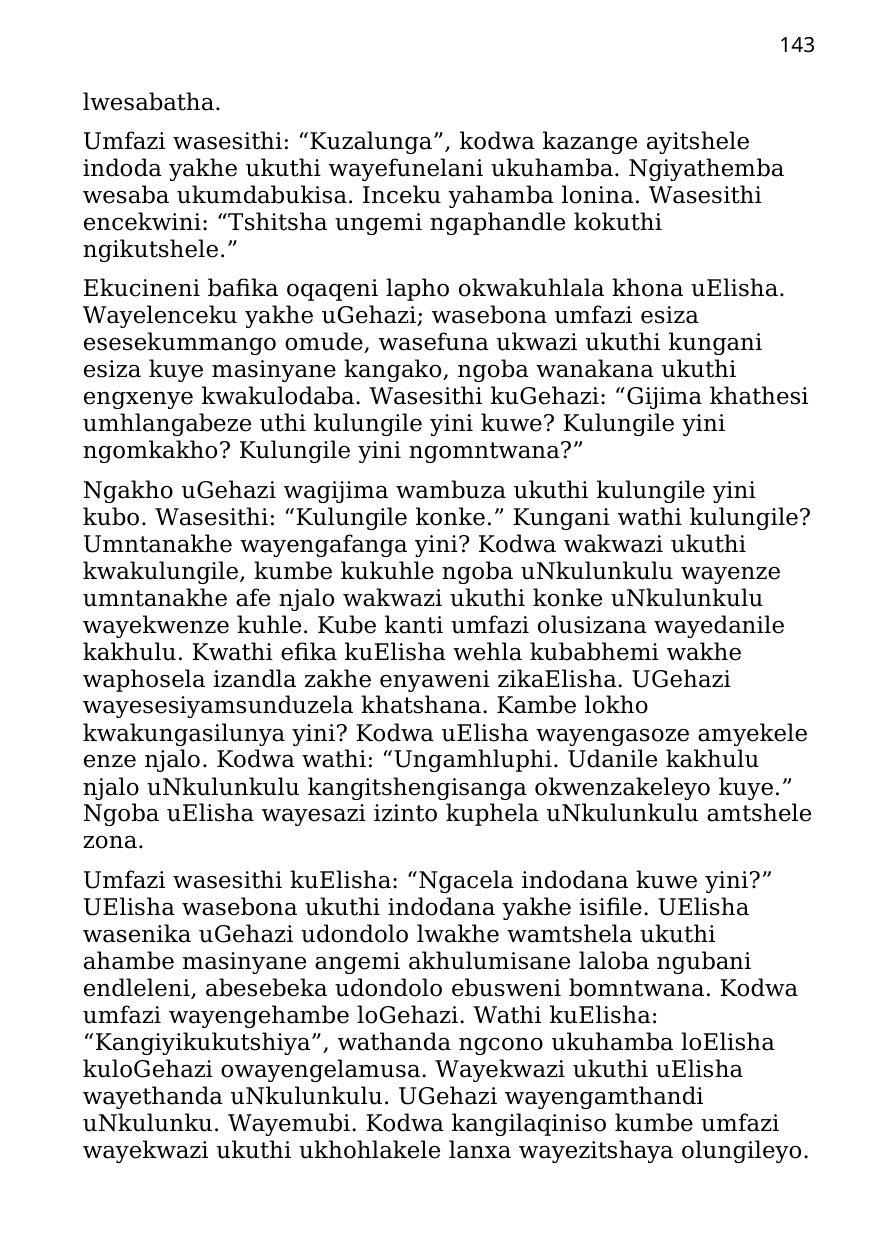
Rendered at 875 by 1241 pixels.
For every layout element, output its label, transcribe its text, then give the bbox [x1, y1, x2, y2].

text Ekucineni bafika oqaqeni lapho okwakuhlala khona uElisha. Wayelenceku yakhe uGehazi; wasebona umfazi esiza esesekummango omude, wasefuna ukwazi ukuthi kungani esiza kuye masinyane kangako, ngoba wanakana ukuthi engxenye kwakulodaba. Wasesithi kuGehazi: “Gijima khathesi umhlangabeze uthi kulungile yini kuwe? Kulungile yini ngomkakho? Kulungile yini ngomntwana?” [83, 275, 815, 464]
text Umfazi wasesithi kuElisha: “Ngacela indodana kuwe yini?” UElisha wasebona ukuthi indodana yakhe isifile. UElisha wasenika uGehazi udondolo lwakhe wamtshela ukuthi ahambe masinyane angemi akhulumisane laloba ngubani endleleni, abesebeka udondolo ebusweni bomntwana. Kodwa umfazi wayengehambe loGehazi. Wathi kuElisha: “Kangiyikukutshiya”, wathanda ngcono ukuhamba loElisha kuloGehazi owayengelamusa. Wayekwazi ukuthi uElisha wayethanda uNkulunkulu. UGehazi wayengamthandi uNkulunku. Wayemubi. Kodwa kangilaqiniso kumbe umfazi wayekwazi ukuthi ukhohlakele lanxa wayezitshaya olungileyo. [83, 867, 815, 1164]
text Umfazi wasesithi: “Kuzalunga”, kodwa kazange ayitshele indoda yakhe ukuthi wayefunelani ukuhamba. Ngiyathemba wesaba ukumdabukisa. Inceku yahamba lonina. Wasesithi encekwini: “Tshitsha ungemi ngaphandle kokuthi ngikutshele.” [83, 128, 815, 263]
text lwesabatha. [83, 88, 815, 115]
text Ngakho uGehazi wagijima wambuza ukuthi kulungile yini kubo. Wasesithi: “Kulungile konke.” Kungani wathi kulungile? Umntanakhe wayengafanga yini? Kodwa wakwazi ukuthi kwakulungile, kumbe kukuhle ngoba uNkulunkulu wayenze umntanakhe afe njalo wakwazi ukuthi konke uNkulunkulu wayekwenze kuhle. Kube kanti umfazi olusizana wayedanile kakhulu. Kwathi efika kuElisha wehla kubabhemi wakhe waphosela izandla zakhe enyaweni zikaElisha. UGehazi wayesesiyamsunduzela khatshana. Kambe lokho kwakungasilunya yini? Kodwa uElisha wayengasoze amyekele enze njalo. Kodwa wathi: “Ungamhluphi. Udanile kakhulu njalo uNkulunkulu kangitshengisanga okwenzakeleyo kuye.” Ngoba uElisha wayesazi izinto kuphela uNkulunkulu amtshele zona. [83, 477, 815, 854]
